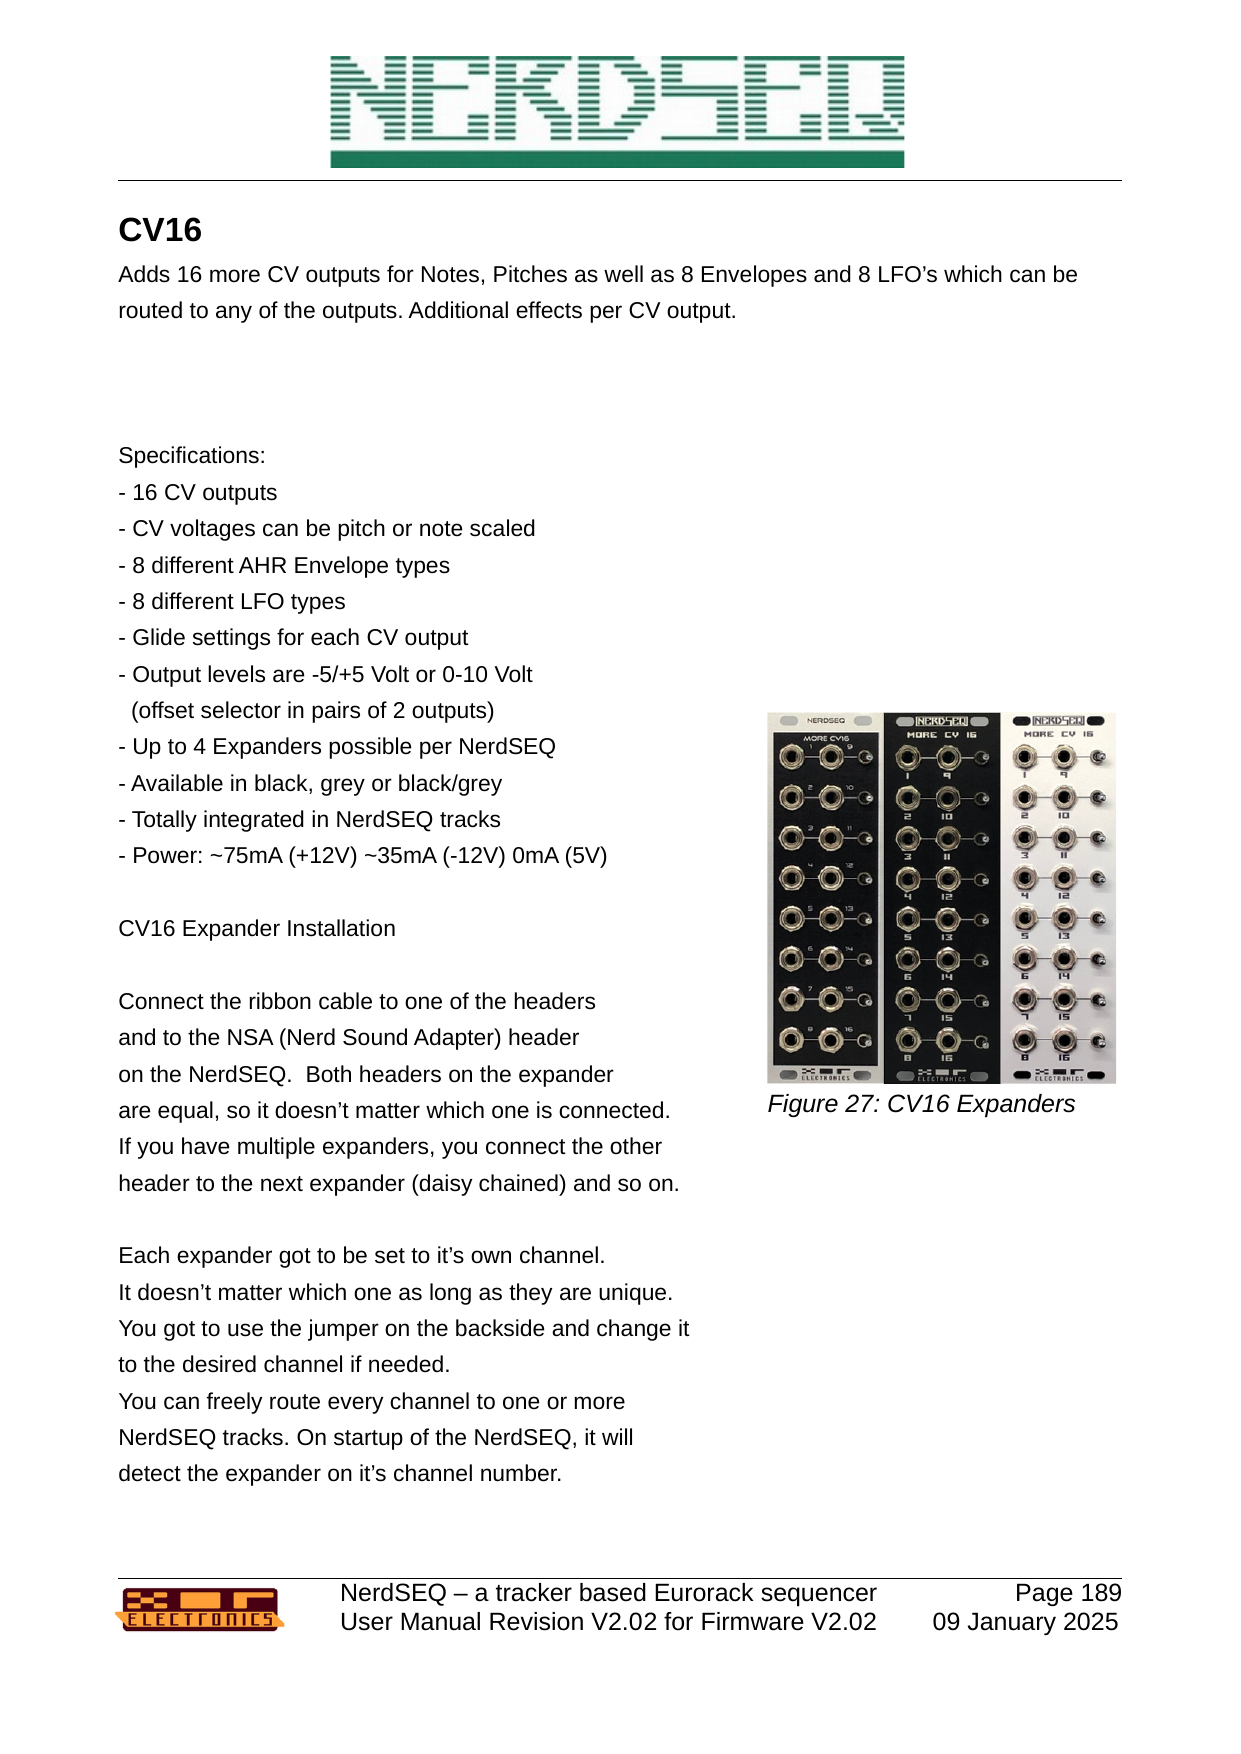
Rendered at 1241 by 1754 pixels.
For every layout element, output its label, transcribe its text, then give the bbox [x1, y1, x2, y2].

text If you have multiple expanders, you connect the other [118, 1133, 1122, 1159]
text Connect the ribbon cable to one of the headers [118, 988, 767, 1014]
text Each expander got to be set to it’s own channel. [118, 1242, 1122, 1269]
text - CV voltages can be pitch or note scaled [118, 515, 1122, 542]
text to the desired channel if needed. [118, 1351, 1122, 1378]
text - Available in black, grey or black/grey [118, 770, 767, 796]
text Figure 27: CV16 Expanders [767, 1084, 1116, 1117]
text CV16 Expander Installation [118, 915, 767, 941]
text NerdSEQ tracks. On startup of the NerdSEQ, it will [118, 1424, 1122, 1450]
picture [115, 1584, 285, 1634]
text - Output levels are -5/+5 Volt or 0-10 Volt [118, 661, 1122, 687]
text You got to use the jumper on the backside and change it [118, 1315, 1122, 1341]
text header to the next expander (daisy chained) and so on. [118, 1169, 1122, 1196]
text Specifications: [118, 442, 1122, 469]
text - Up to 4 Expanders possible per NerdSEQ [118, 733, 767, 760]
text - 8 different LFO types [118, 588, 1122, 614]
text You can freely route every channel to one or more [118, 1388, 1122, 1414]
subtitle CV16 [118, 209, 1122, 248]
text Adds 16 more CV outputs for Notes, Pitches as well as 8 Envelopes and 8 LFO’s which can be routed to any of the outputs. Additional effects per CV output. [118, 261, 1122, 323]
text It doesn’t matter which one as long as they are unique. [118, 1279, 1122, 1305]
text - Glide settings for each CV output [118, 624, 1122, 651]
text - 16 CV outputs [118, 479, 1122, 505]
text - Power: ~75mA (+12V) ~35mA (-12V) 0mA (5V) [118, 842, 767, 869]
text - Totally integrated in NerdSEQ tracks [118, 806, 767, 832]
picture [330, 56, 905, 168]
text are equal, so it doesn’t matter which one is connected. [118, 1097, 1122, 1123]
text detect the expander on it’s channel number. [118, 1460, 1122, 1487]
picture [767, 712, 1117, 1084]
text on the NerdSEQ. Both headers on the expander [118, 1061, 767, 1087]
text (offset selector in pairs of 2 outputs) [118, 697, 1122, 723]
text - 8 different AHR Envelope types [118, 552, 1122, 578]
text and to the NSA (Nerd Sound Adapter) header [118, 1024, 767, 1051]
